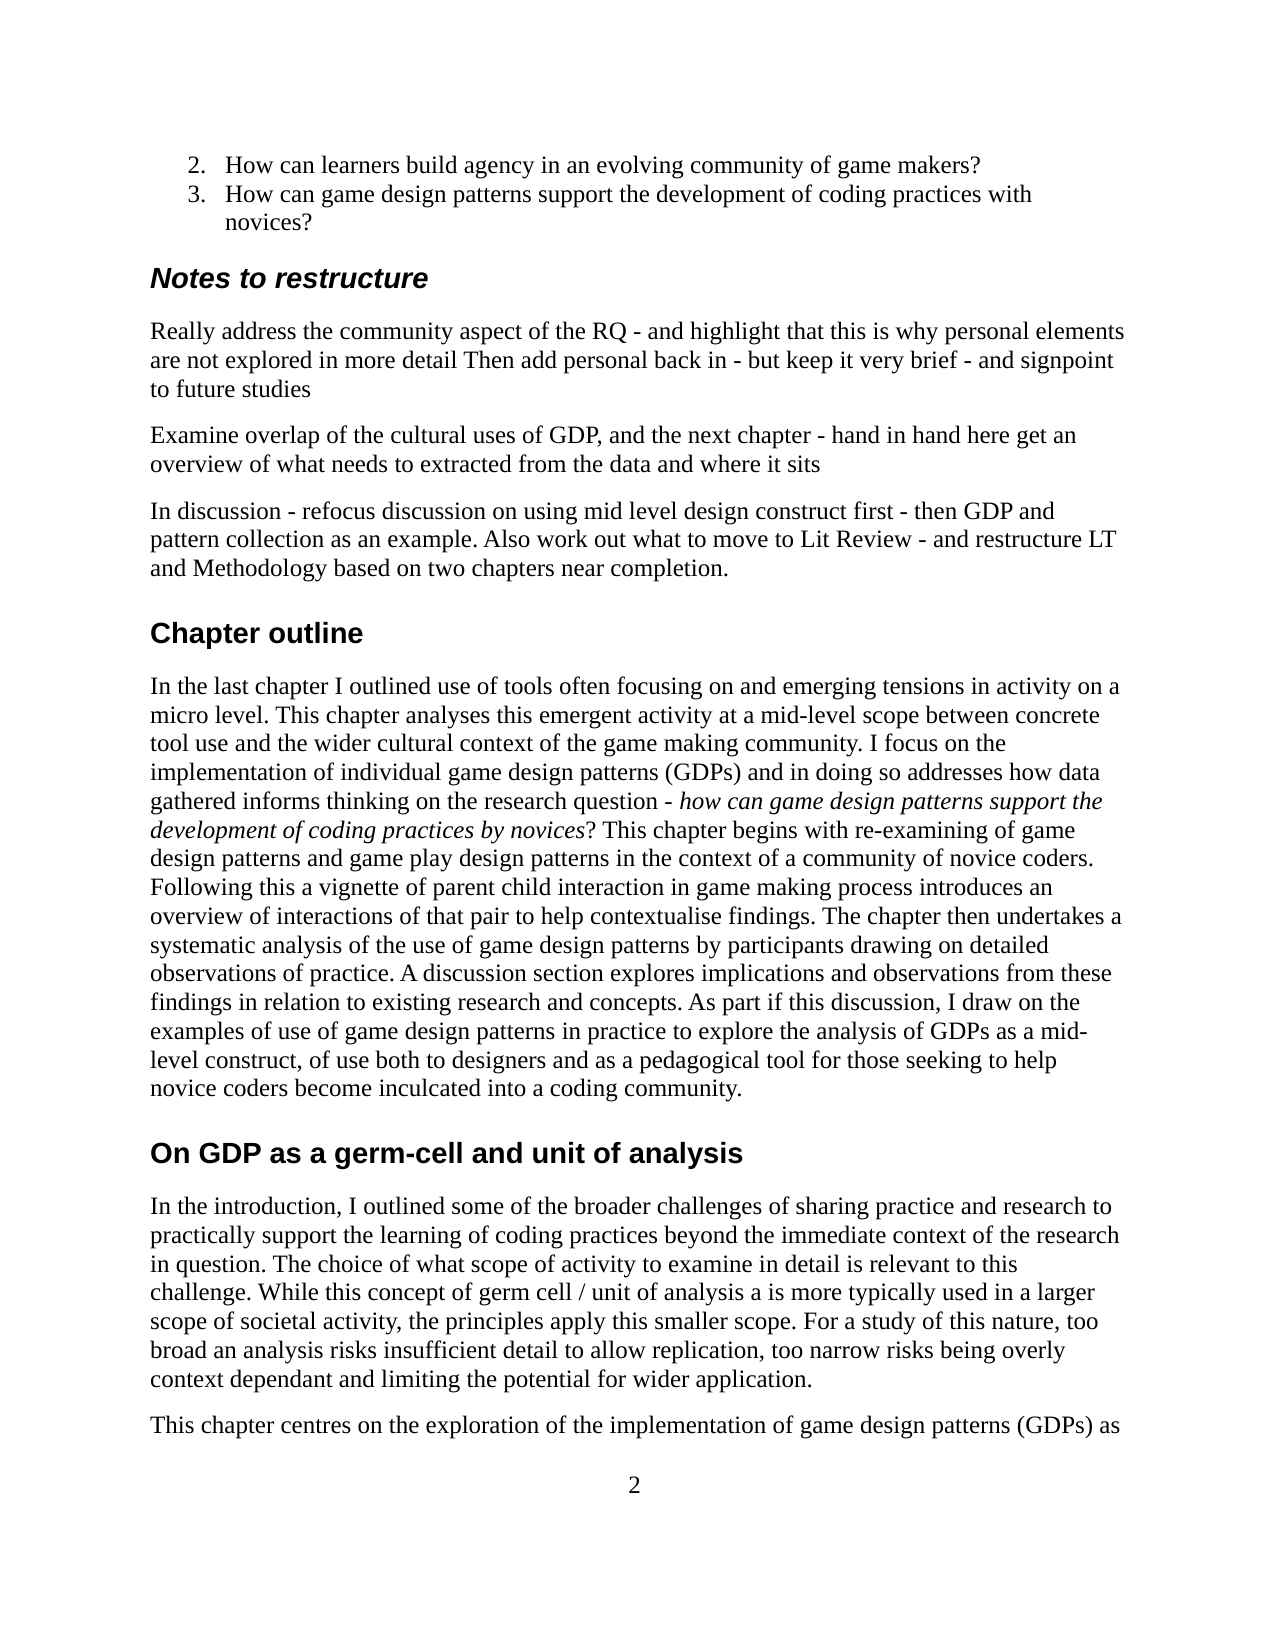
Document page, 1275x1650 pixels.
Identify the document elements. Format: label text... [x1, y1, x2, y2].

text This chapter centres on the exploration of the implementation of game design patterns (GDPs) as [150, 1410, 1125, 1439]
text Examine overlap of the cultural uses of GDP, and the next chapter - hand in hand here get an overview of what needs to extracted from the data and where it sits [150, 420, 1125, 478]
subtitle Notes to restructure [150, 261, 1125, 295]
subtitle On GDP as a germ-cell and unit of analysis [150, 1136, 1125, 1170]
list How can game design patterns support the development of coding practices with novices? [187, 179, 1125, 236]
text In discussion - refocus discussion on using mid level design construct first - then GDP and pattern collection as an example. Also work out what to move to Lit Review - and restructure LT and Methodology based on two chapters near completion. [150, 496, 1125, 582]
subtitle Chapter outline [150, 616, 1125, 649]
text Really address the community aspect of the RQ - and highlight that this is why personal elements are not explored in more detail Then add personal back in - but keep it very brief - and signpoint to future studies [150, 316, 1125, 402]
text In the last chapter I outlined use of tools often focusing on and emerging tensions in activity on a micro level. This chapter analyses this emergent activity at a mid-level scope between concrete tool use and the wider cultural context of the game making community. I focus on the implementation of individual game design patterns (GDPs) and in doing so addresses how data gathered informs thinking on the research question - how can game design patterns support the development of coding practices by novices? This chapter begins with re-examining of game design patterns and game play design patterns in the context of a community of novice coders. Following this a vignette of parent child interaction in game making process introduces an overview of interactions of that pair to help contextualise findings. The chapter then undertakes a systematic analysis of the use of game design patterns by participants drawing on detailed observations of practice. A discussion section explores implications and observations from these findings in relation to existing research and concepts. As part if this discussion, I draw on the examples of use of game design patterns in practice to explore the analysis of GDPs as a mid-level construct, of use both to designers and as a pedagogical tool for those seeking to help novice coders become inculcated into a coding community. [150, 671, 1125, 1102]
text In the introduction, I outlined some of the broader challenges of sharing practice and research to practically support the learning of coding practices beyond the immediate context of the research in question. The choice of what scope of activity to examine in detail is relevant to this challenge. While this concept of germ cell / unit of analysis a is more typically used in a larger scope of societal activity, the principles apply this smaller scope. For a study of this nature, too broad an analysis risks insufficient detail to allow replication, too narrow risks being overly context dependant and limiting the potential for wider application. [150, 1191, 1125, 1392]
list How can learners build agency in an evolving community of game makers? [187, 150, 1125, 179]
